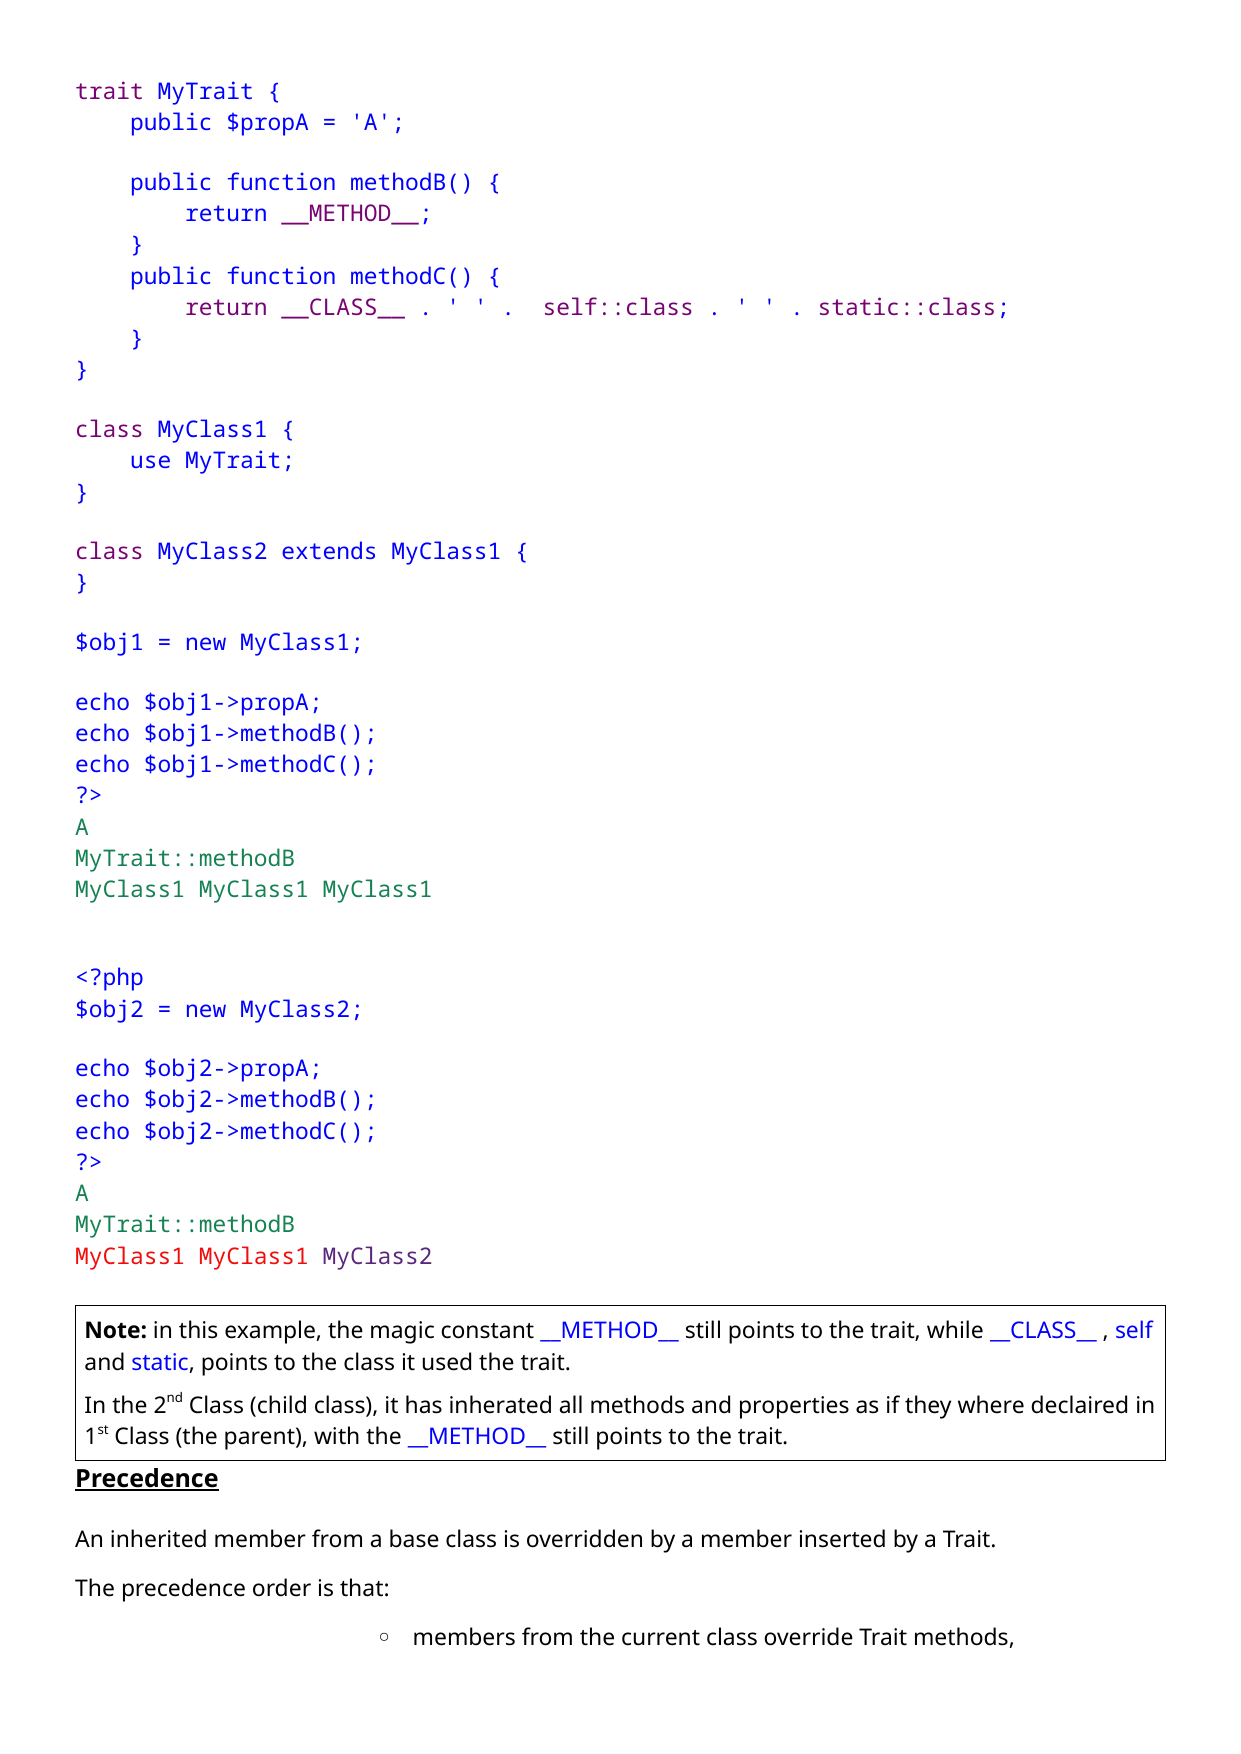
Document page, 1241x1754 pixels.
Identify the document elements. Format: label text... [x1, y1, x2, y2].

text echo $obj1->methodC(); [75, 748, 1166, 779]
text } [75, 475, 1166, 507]
text } [75, 322, 1166, 353]
text ?> [75, 779, 1166, 810]
text echo $obj2->methodC(); [75, 1114, 1166, 1146]
text echo $obj2->methodB(); [75, 1083, 1166, 1114]
text A [75, 810, 1166, 842]
text Note: in this example, the magic constant __METHOD__ still points to the trait, while __CLASS__ , self and static, points to the class it used the trait. [76, 1306, 1165, 1377]
text return __CLASS__ . ' ' . self::class . ' ' . static::class; [75, 291, 1166, 322]
text trait MyTrait { [75, 75, 1166, 106]
text ?> [75, 1146, 1166, 1177]
text An inherited member from a base class is overridden by a member inserted by a Trait. [75, 1523, 1166, 1554]
text public function methodC() { [75, 259, 1166, 291]
text public function methodB() { [75, 166, 1166, 197]
list members from the current class override Trait methods, [375, 1621, 1166, 1652]
text } [75, 228, 1166, 259]
text <?php [75, 961, 1166, 992]
text MyClass1 MyClass1 MyClass2 [75, 1239, 1166, 1271]
text echo $obj1->methodB(); [75, 717, 1166, 748]
text MyTrait::methodB [75, 1208, 1166, 1239]
text } [75, 566, 1166, 597]
text public $propA = 'A'; [75, 106, 1166, 137]
text $obj1 = new MyClass1; [75, 626, 1166, 657]
text $obj2 = new MyClass2; [75, 992, 1166, 1024]
text use MyTrait; [75, 444, 1166, 475]
text MyClass1 MyClass1 MyClass1 [75, 873, 1166, 904]
text In the 2nd Class (child class), it has inherated all methods and properties as if they where declaired in [76, 1380, 1165, 1411]
text class MyClass1 { [75, 413, 1166, 444]
text echo $obj2->propA; [75, 1052, 1166, 1083]
text MyTrait::methodB [75, 842, 1166, 873]
text The precedence order is that: [75, 1572, 1166, 1603]
text A [75, 1177, 1166, 1208]
text } [75, 353, 1166, 384]
text echo $obj1->propA; [75, 685, 1166, 717]
text return __METHOD__; [75, 197, 1166, 228]
text 1st Class (the parent), with the __METHOD__ still points to the trait. [76, 1411, 1165, 1460]
text class MyClass2 extends MyClass1 { [75, 535, 1166, 566]
subtitle Precedence [75, 1461, 1166, 1494]
